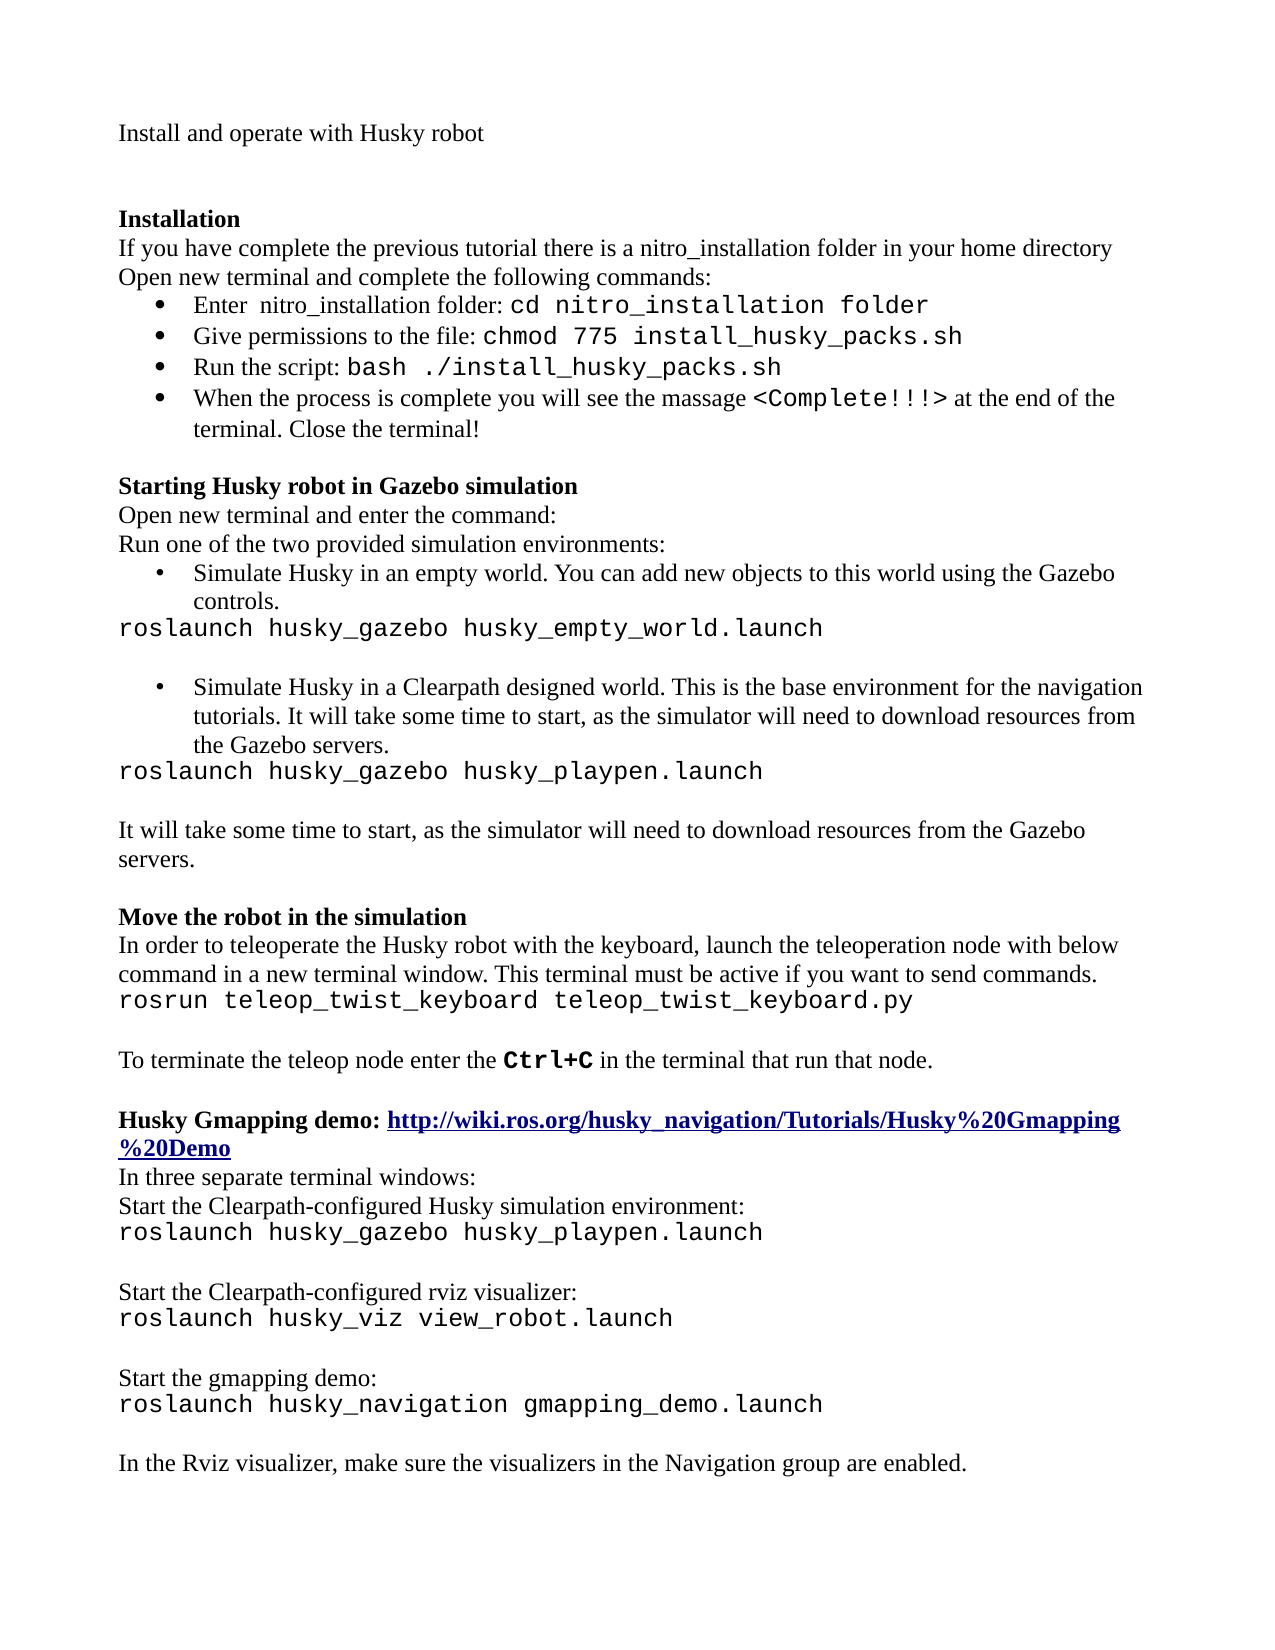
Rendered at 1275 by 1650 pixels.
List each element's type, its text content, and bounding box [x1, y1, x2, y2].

text Move the robot in the simulation [118, 902, 1157, 931]
text In order to teleoperate the Husky robot with the keyboard, launch the teleoperation node with below command in a new terminal window. This terminal must be active if you want to send commands. [118, 931, 1157, 988]
text Start the Clearpath-configured Husky simulation environment: [118, 1191, 1157, 1220]
list When the process is complete you will see the massage <Complete!!!> at the end of the terminal. Close the terminal! [156, 383, 1157, 443]
text Starting Husky robot in Gazebo simulation [118, 471, 1157, 500]
text roslaunch husky_gazebo husky_playpen.launch [118, 758, 1157, 787]
text roslaunch husky_navigation gmapping_demo.launch [118, 1391, 1157, 1420]
text roslaunch husky_viz view_robot.launch [118, 1306, 1157, 1334]
text If you have complete the previous tutorial there is a nitro_installation folder in your home directory [118, 233, 1157, 262]
text Installation [118, 204, 1157, 233]
text roslaunch husky_gazebo husky_playpen.launch [118, 1220, 1157, 1248]
text To terminate the teleop node enter the Ctrl+C in the terminal that run that node. [118, 1045, 1157, 1076]
list Give permissions to the file: chmod 775 install_husky_packs.sh [156, 321, 1157, 352]
text Husky Gmapping demo: http://wiki.ros.org/husky_navigation/Tutorials/Husky%20Gmapping%20Demo [118, 1105, 1157, 1162]
text rosrun teleop_twist_keyboard teleop_twist_keyboard.py [118, 988, 1157, 1016]
text In three separate terminal windows: [118, 1162, 1157, 1191]
text Install and operate with Husky robot [118, 118, 1157, 147]
text Open new terminal and complete the following commands: [118, 262, 1157, 291]
text Open new terminal and enter the command: [118, 500, 1157, 529]
text In the Rviz visualizer, make sure the visualizers in the Navigation group are enabled. [118, 1448, 1157, 1477]
list Simulate Husky in an empty world. You can add new objects to this world using the Gazebo controls. [156, 558, 1157, 615]
text Start the gmapping demo: [118, 1363, 1157, 1391]
text Start the Clearpath-configured rviz visualizer: [118, 1277, 1157, 1306]
text Run one of the two provided simulation environments: [118, 529, 1157, 558]
list Run the script: bash ./install_husky_packs.sh [156, 352, 1157, 383]
list Simulate Husky in a Clearpath designed world. This is the base environment for the navigation tutorials. It will take some time to start, as the simulator will need to download resources from the Gazebo servers. [156, 672, 1157, 758]
text It will take some time to start, as the simulator will need to download resources from the Gazebo servers. [118, 816, 1157, 873]
text roslaunch husky_gazebo husky_empty_world.launch [118, 615, 1157, 643]
list Enter nitro_installation folder: cd nitro_installation folder [156, 291, 1157, 321]
